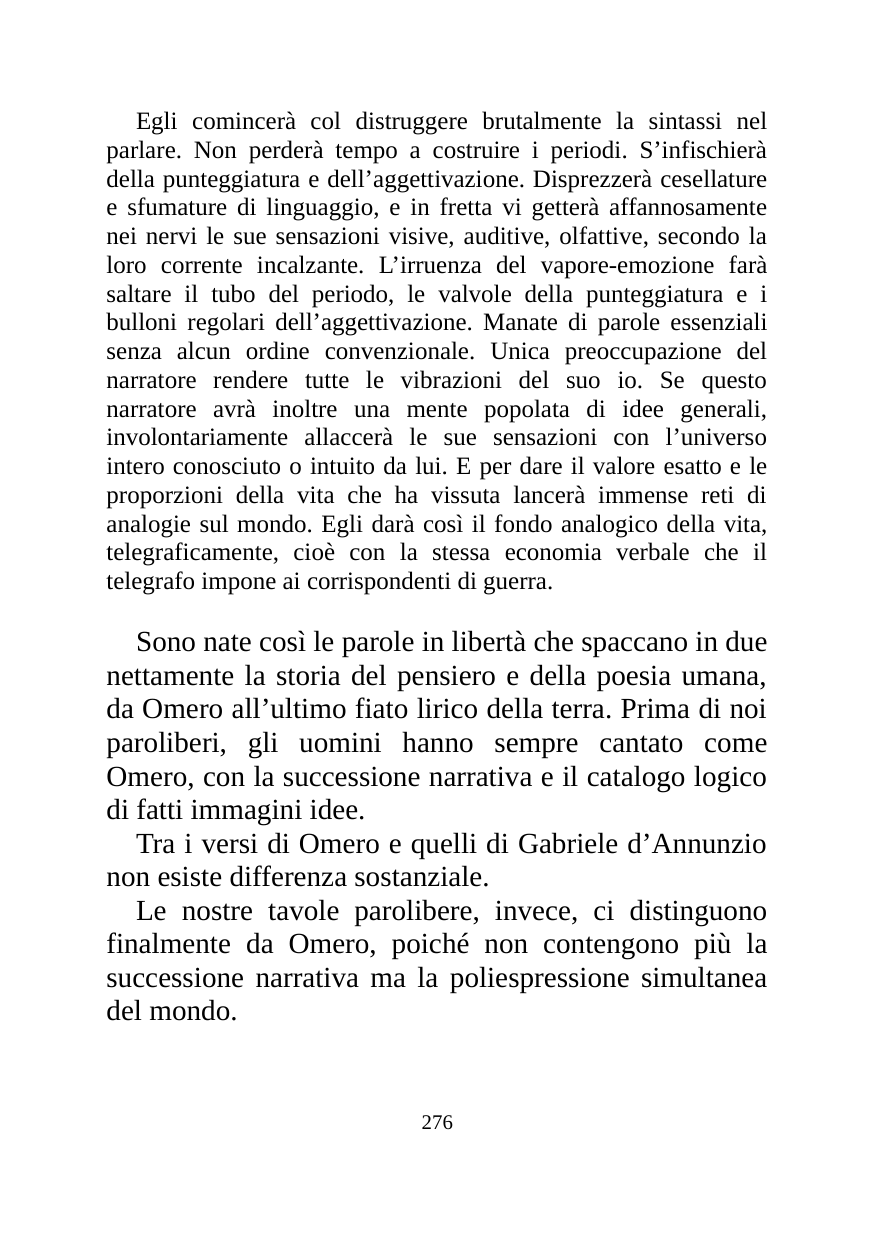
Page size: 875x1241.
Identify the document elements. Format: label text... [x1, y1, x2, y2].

text Tra i versi di Omero e quelli di Gabriele d’Annunzio non esiste differenza sostanziale. [106, 826, 768, 893]
text Le nostre tavole parolibere, invece, ci distinguono finalmente da Omero, poiché non contengono più la successione narrativa ma la poliespressione simultanea del mondo. [106, 893, 768, 1027]
text Egli comincerà col distruggere brutalmente la sintassi nel parlare. Non perderà tempo a costruire i periodi. S’infischierà della punteggiatura e dell’aggettivazione. Disprezzerà cesellature e sfumature di linguaggio, e in fretta vi getterà affannosamente nei nervi le sue sensazioni visive, auditive, olfattive, secondo la loro corrente incalzante. L’irruenza del vapore-emozione farà saltare il tubo del periodo, le valvole della punteggiatura e i bulloni regolari dell’aggettivazione. Manate di parole essenziali senza alcun ordine convenzionale. Unica preoccupazione del narratore rendere tutte le vibrazioni del suo io. Se questo narratore avrà inoltre una mente popolata di idee generali, involontariamente allaccerà le sue sensazioni con l’universo intero conosciuto o intuito da lui. E per dare il valore esatto e le proporzioni della vita che ha vissuta lancerà immense reti di analogie sul mondo. Egli darà così il fondo analogico della vita, telegraficamente, cioè con la stessa economia verbale che il telegrafo impone ai corrispondenti di guerra. [106, 106, 768, 595]
text Sono nate così le parole in libertà che spaccano in due nettamente la storia del pensiero e della poesia umana, da Omero all’ultimo fiato lirico della terra. Prima di noi paroliberi, gli uomini hanno sempre cantato come Omero, con la successione narrativa e il catalogo logico di fatti immagini idee. [106, 624, 768, 826]
